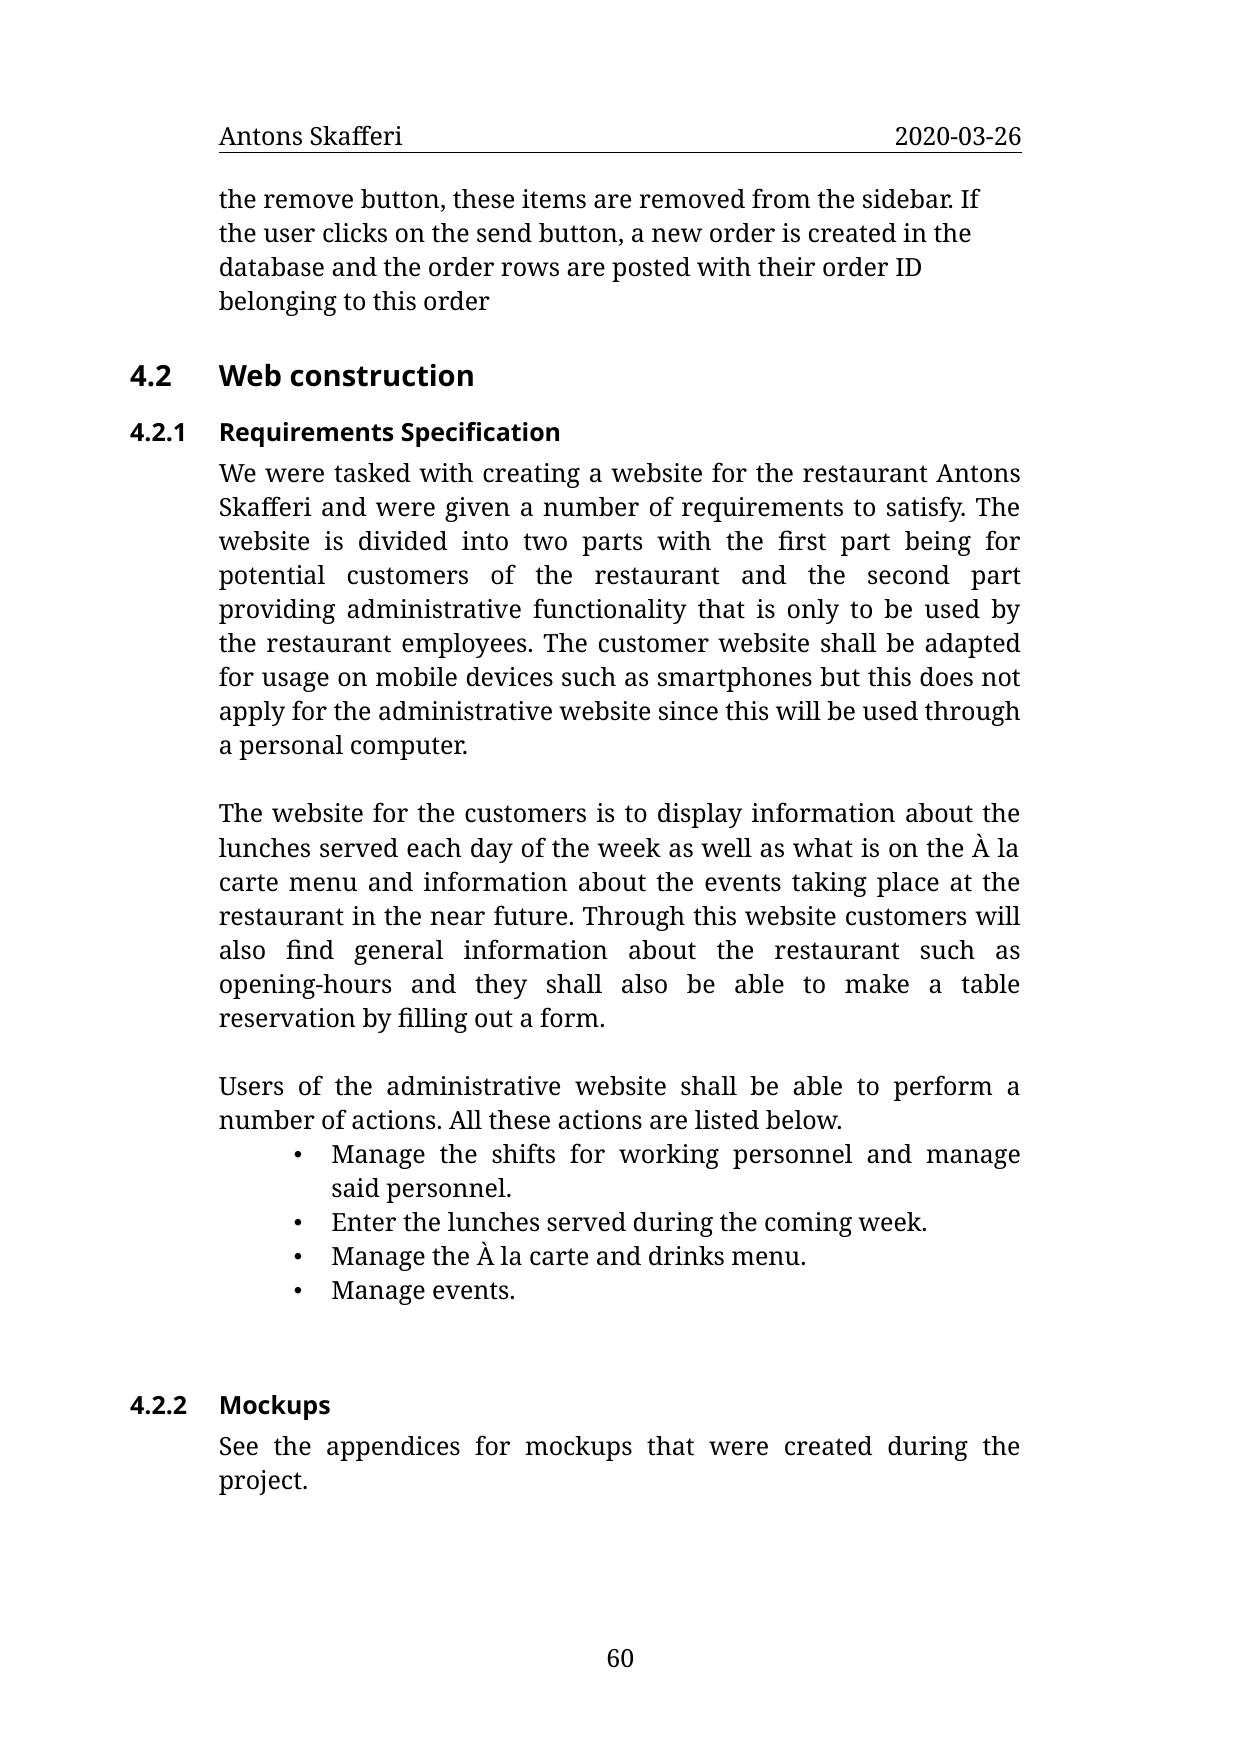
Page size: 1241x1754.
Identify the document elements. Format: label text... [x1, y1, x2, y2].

text See the appendices for mockups that were created during the project. [218, 1429, 1022, 1497]
text Users of the administrative website shall be able to perform a number of actions. All these actions are listed below. [218, 1069, 1022, 1137]
list Manage the shifts for working personnel and manage said personnel. [293, 1137, 1022, 1205]
text The website for the customers is to display information about the lunches served each day of the week as well as what is on the À la carte menu and information about the events taking place at the restaurant in the near future. Through this website customers will also find general information about the restaurant such as opening-hours and they shall also be able to make a table reservation by filling out a form. [218, 796, 1022, 1034]
subtitle Requirements Specification [130, 414, 1022, 448]
text the remove button, these items are removed from the sidebar. If the user clicks on the send button, a new order is created in the database and the order rows are posted with their order ID belonging to this order [218, 182, 1022, 318]
text We were tasked with creating a website for the restaurant Antons Skafferi and were given a number of requirements to satisfy. The website is divided into two parts with the first part being for potential customers of the restaurant and the second part providing administrative functionality that is only to be used by the restaurant employees. The customer website shall be adapted for usage on mobile devices such as smartphones but this does not apply for the administrative website since this will be used through a personal computer. [218, 456, 1022, 762]
list Enter the lunches served during the coming week. [293, 1205, 1022, 1239]
list Manage events. [293, 1273, 1022, 1307]
subtitle Mockups [130, 1388, 1022, 1422]
subtitle Web construction [130, 355, 1022, 395]
list Manage the À la carte and drinks menu. [293, 1239, 1022, 1273]
